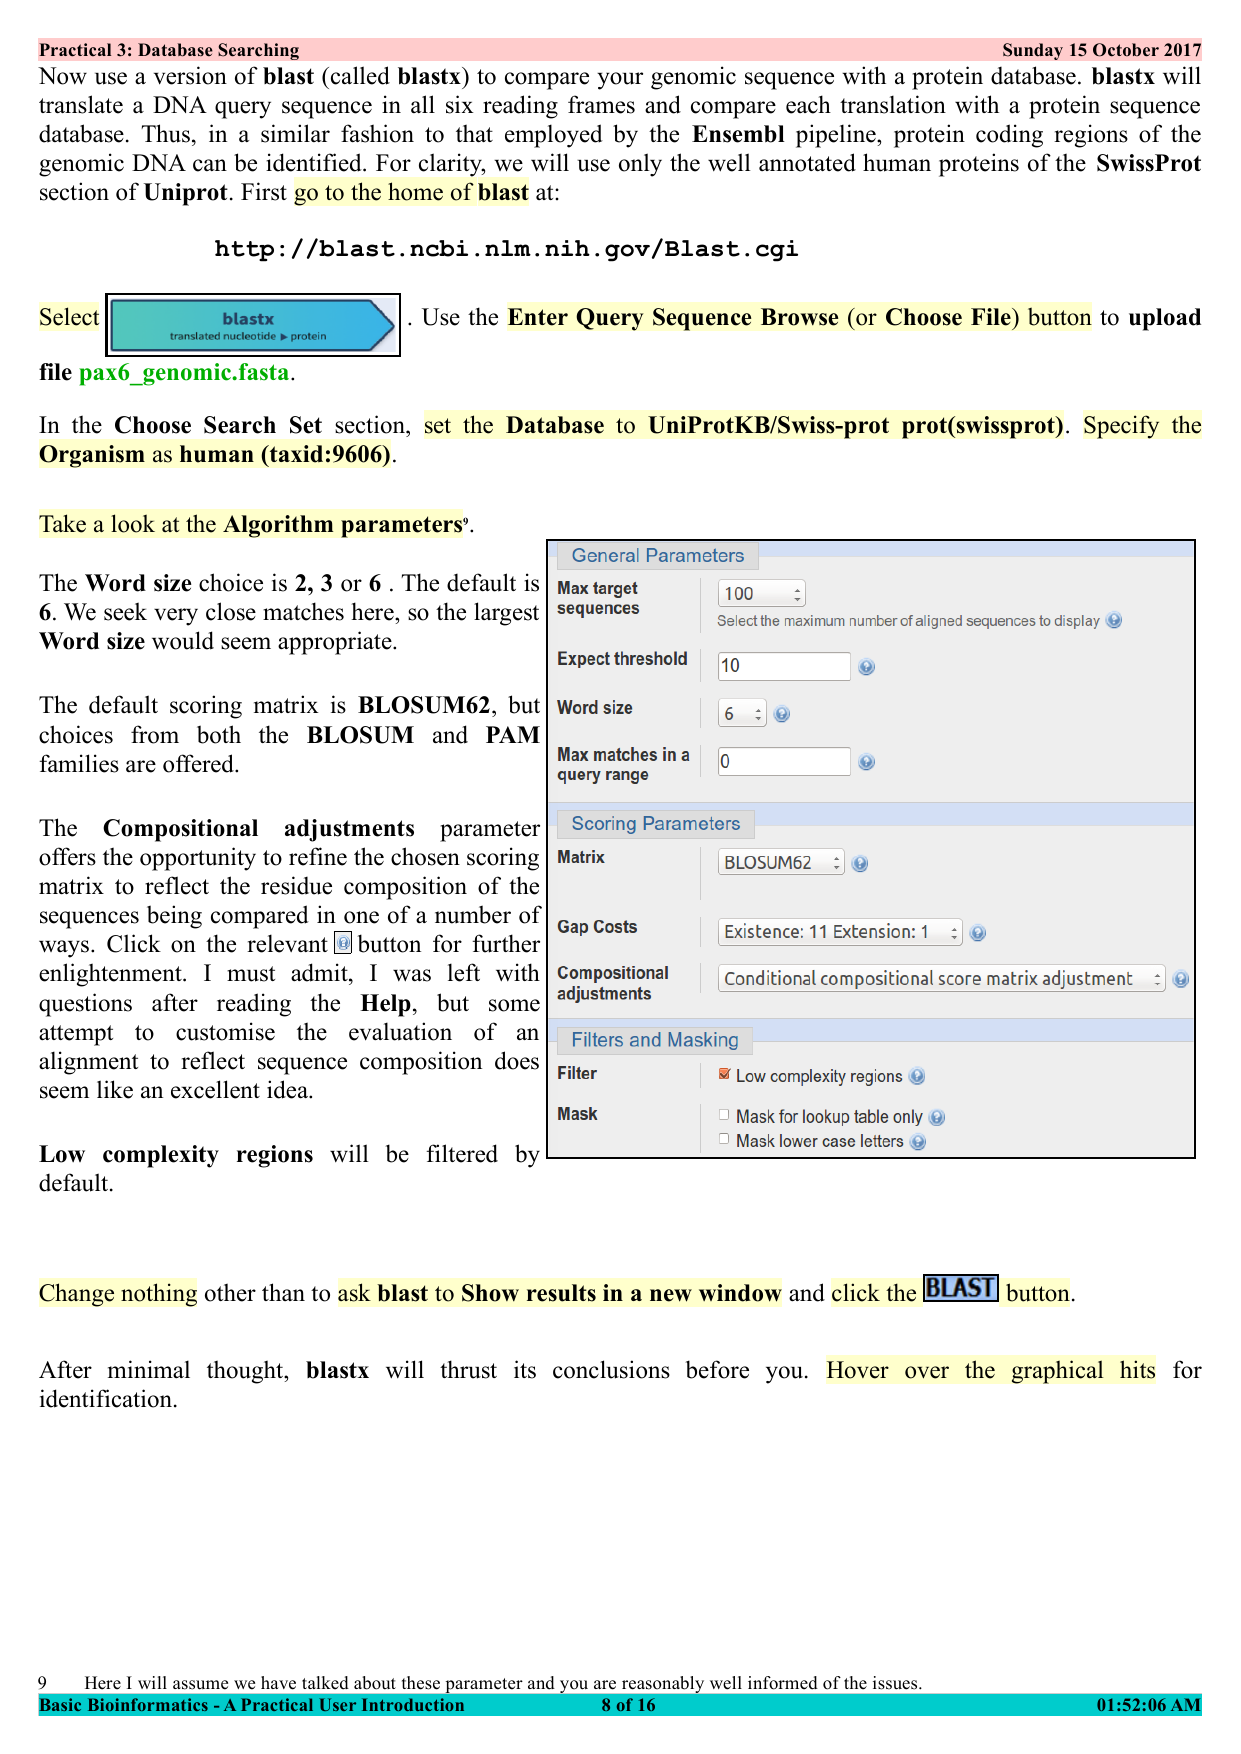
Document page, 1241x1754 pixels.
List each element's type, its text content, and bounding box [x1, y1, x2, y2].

picture [926, 1276, 997, 1300]
text In the Choose Search Set section, set the Database to UniProtKB/Swiss-prot prot(swissprot). Specify the Organism as human (taxid:9606). [38, 410, 1202, 468]
text Here I will assume we have talked about these parameter and you are reasonably well informed of the issues. [37, 1671, 1202, 1693]
text After minimal thought, blastx will thrust its conclusions before you. Hover over the graphical hits for identification. [38, 1354, 1202, 1413]
text The Compositional adjustments parameter offers the opportunity to refine the chosen scoring matrix to reflect the residue composition of the sequences being compared in one of a number of ways. Click on the relevantbutton for further enlightenment. I must admit, I was left with questions after reading the Help, but some attempt to customise the evaluation of an alignment to reflect sequence composition does seem like an excellent idea. [38, 813, 546, 1104]
picture [110, 298, 396, 352]
text The Word size choice is 2, 3 or 6 . The default is 6. We seek very close matches here, so the largest Word size would seem appropriate. [38, 568, 546, 655]
text Take a look at the Algorithm parameters. [38, 509, 1202, 538]
text Now use a version of blast (called blastx) to compare your genomic sequence with a protein database. blastx will translate a DNA query sequence in all six reading frames and compare each translation with a protein sequence database. Thus, in a similar fashion to that employed by the Ensembl pipeline, protein coding regions of the genomic DNA can be identified. For clarity, we will use only the well annotated human proteins of the SwissProt section of Uniprot. First go to the home of blast at: [38, 61, 1202, 206]
text Change nothing other than to ask blast to Show results in a new window and click the button. [38, 1273, 1202, 1307]
picture [548, 541, 1194, 1157]
text Select. Use the Enter Query Sequence Browse (or Choose File) button to upload file pax6_genomic.fasta. [38, 293, 1202, 386]
picture [335, 932, 351, 953]
text The default scoring matrix is BLOSUM62, but choices from both the BLOSUM and PAM families are offered. [38, 690, 546, 778]
text http://blast.ncbi.nlm.nih.gov/Blast.cgi [38, 235, 1202, 264]
text Low complexity regions will be filtered by default. [38, 1139, 1202, 1197]
